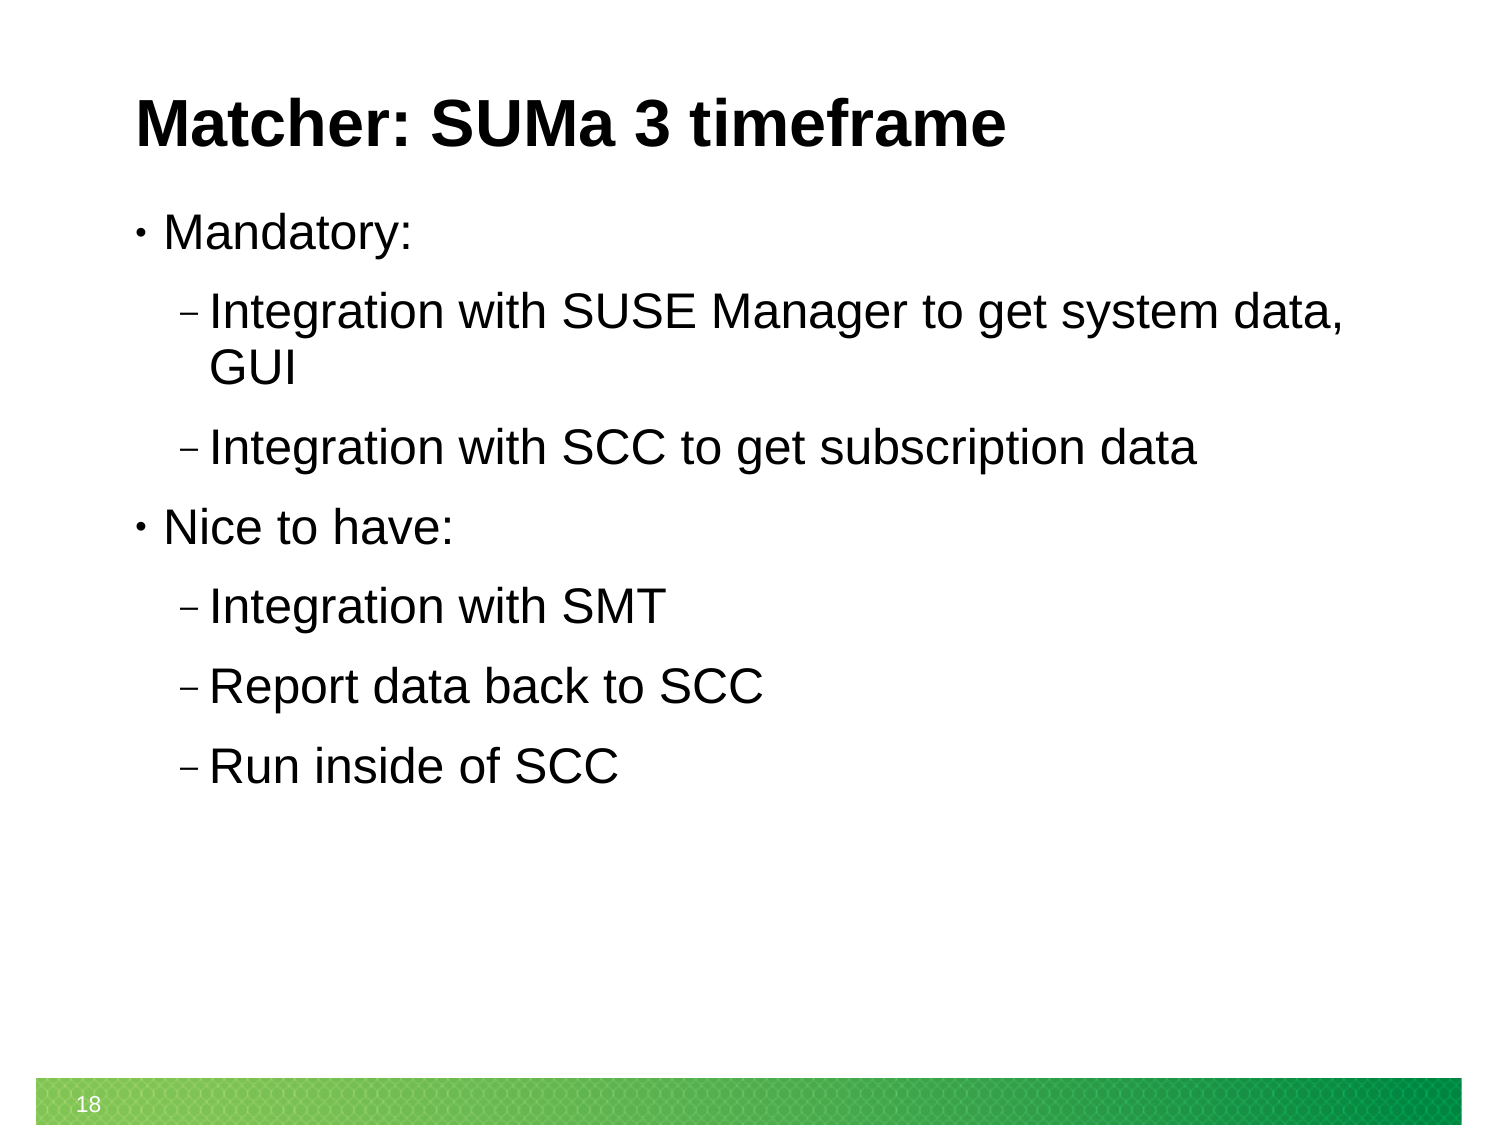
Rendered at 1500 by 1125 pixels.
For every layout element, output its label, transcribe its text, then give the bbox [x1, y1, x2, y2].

title Matcher: SUMa 3 timeframe [135, 41, 1372, 203]
list Mandatory: Integration with SUSE Manager to get system data, GUI Integration with SCC to get subscription data Nice to have: Integration with SMT Report data back to SCC Run inside of SCC [135, 203, 1396, 946]
picture [36, 1078, 1462, 1125]
